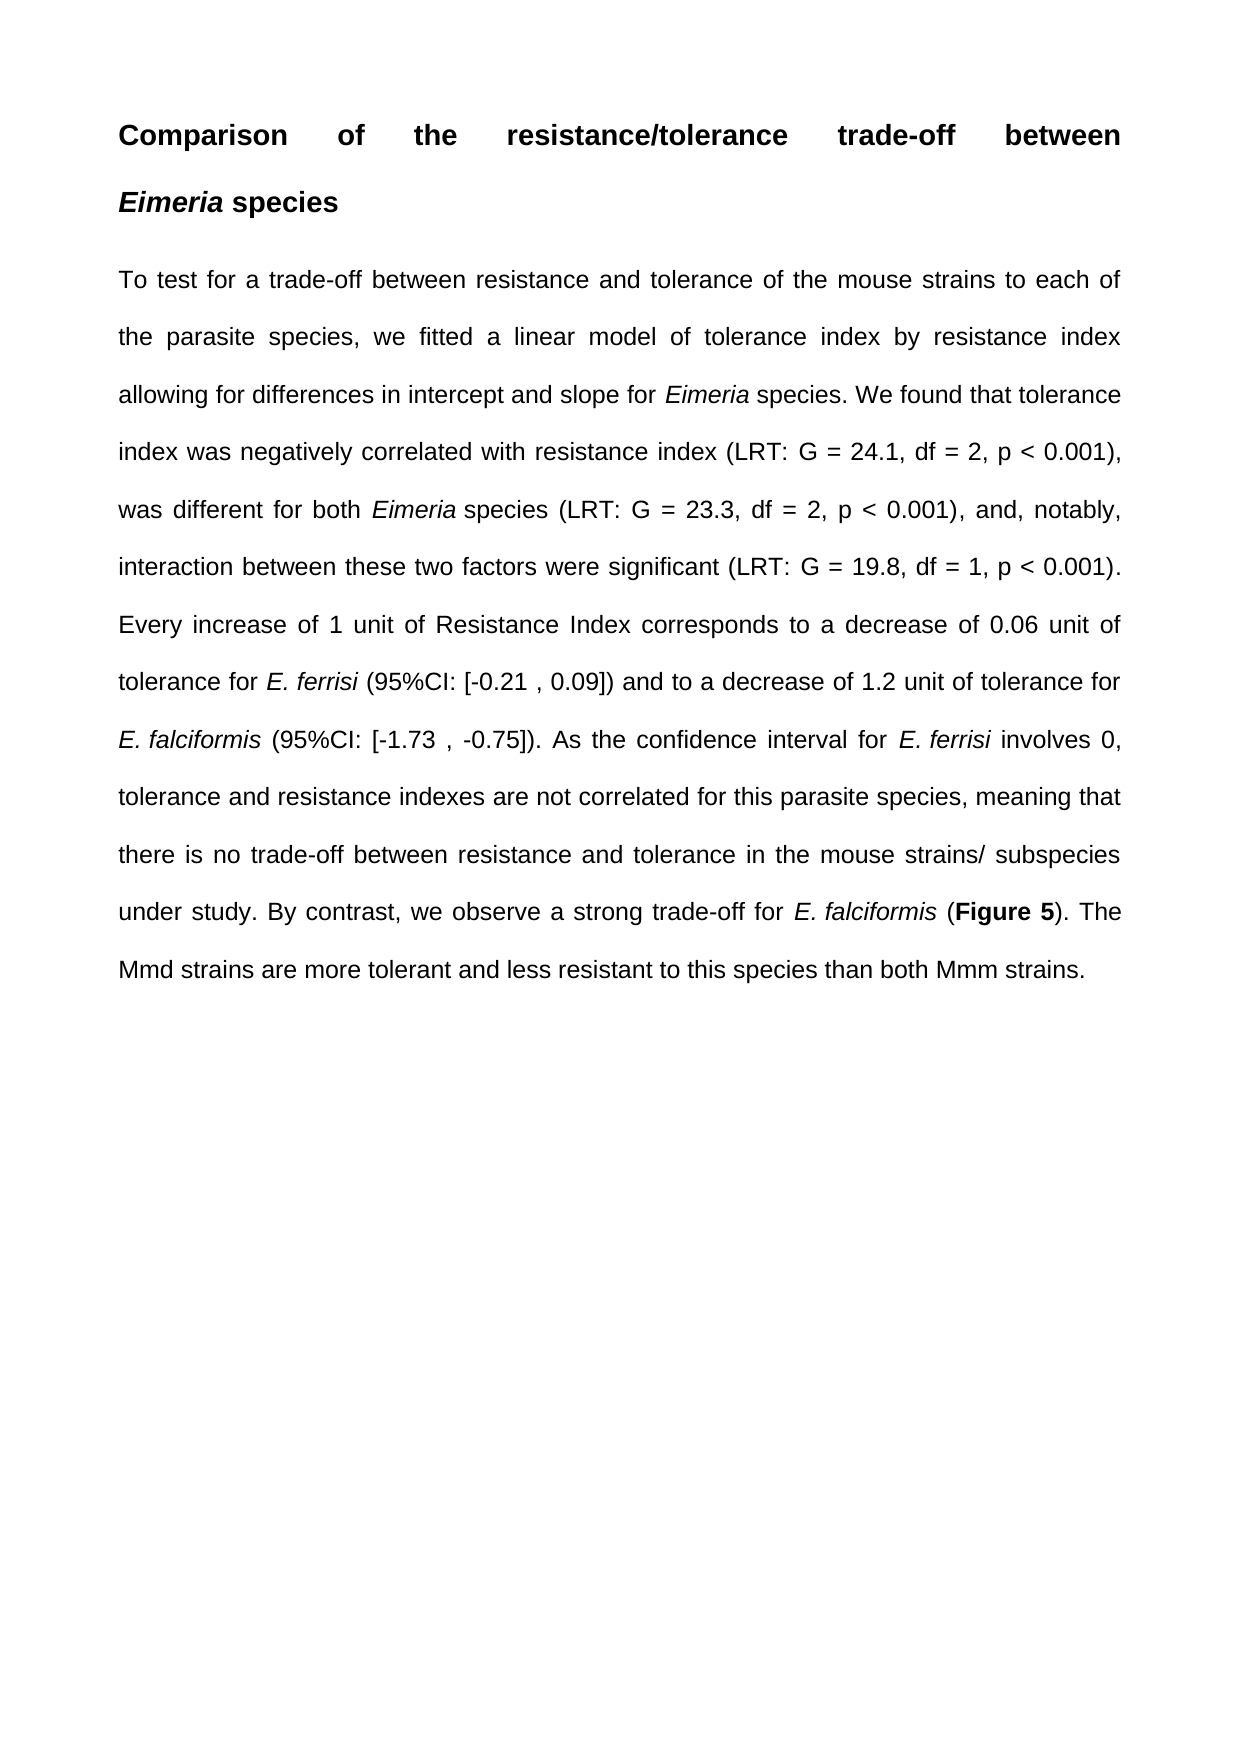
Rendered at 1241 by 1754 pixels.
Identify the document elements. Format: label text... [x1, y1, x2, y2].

text To test for a trade-off between resistance and tolerance of the mouse strains to each of the parasite species, we fitted a linear model of tolerance index by resistance index allowing for differences in intercept and slope for Eimeria species. We found that tolerance index was negatively correlated with resistance index (LRT: G = 24.1, df = 2, p < 0.001), was different for both Eimeria species (LRT: G = 23.3, df = 2, p < 0.001), and, notably, interaction between these two factors were significant (LRT: G = 19.8, df = 1, p < 0.001). Every increase of 1 unit of Resistance Index corresponds to a decrease of 0.06 unit of tolerance for E. ferrisi (95%CI: [-0.21 , 0.09]) and to a decrease of 1.2 unit of tolerance for E. falciformis (95%CI: [-1.73 , -0.75]). As the confidence interval for E. ferrisi involves 0, tolerance and resistance indexes are not correlated for this parasite species, meaning that there is no trade-off between resistance and tolerance in the mouse strains/ subspecies under study. By contrast, we observe a strong trade-off for E. falciformis (Figure 5). The Mmd strains are more tolerant and less resistant to this species than both Mmm strains. [118, 265, 1122, 983]
subtitle Comparison of the resistance/tolerance trade-off between Eimeria species [118, 118, 1122, 219]
